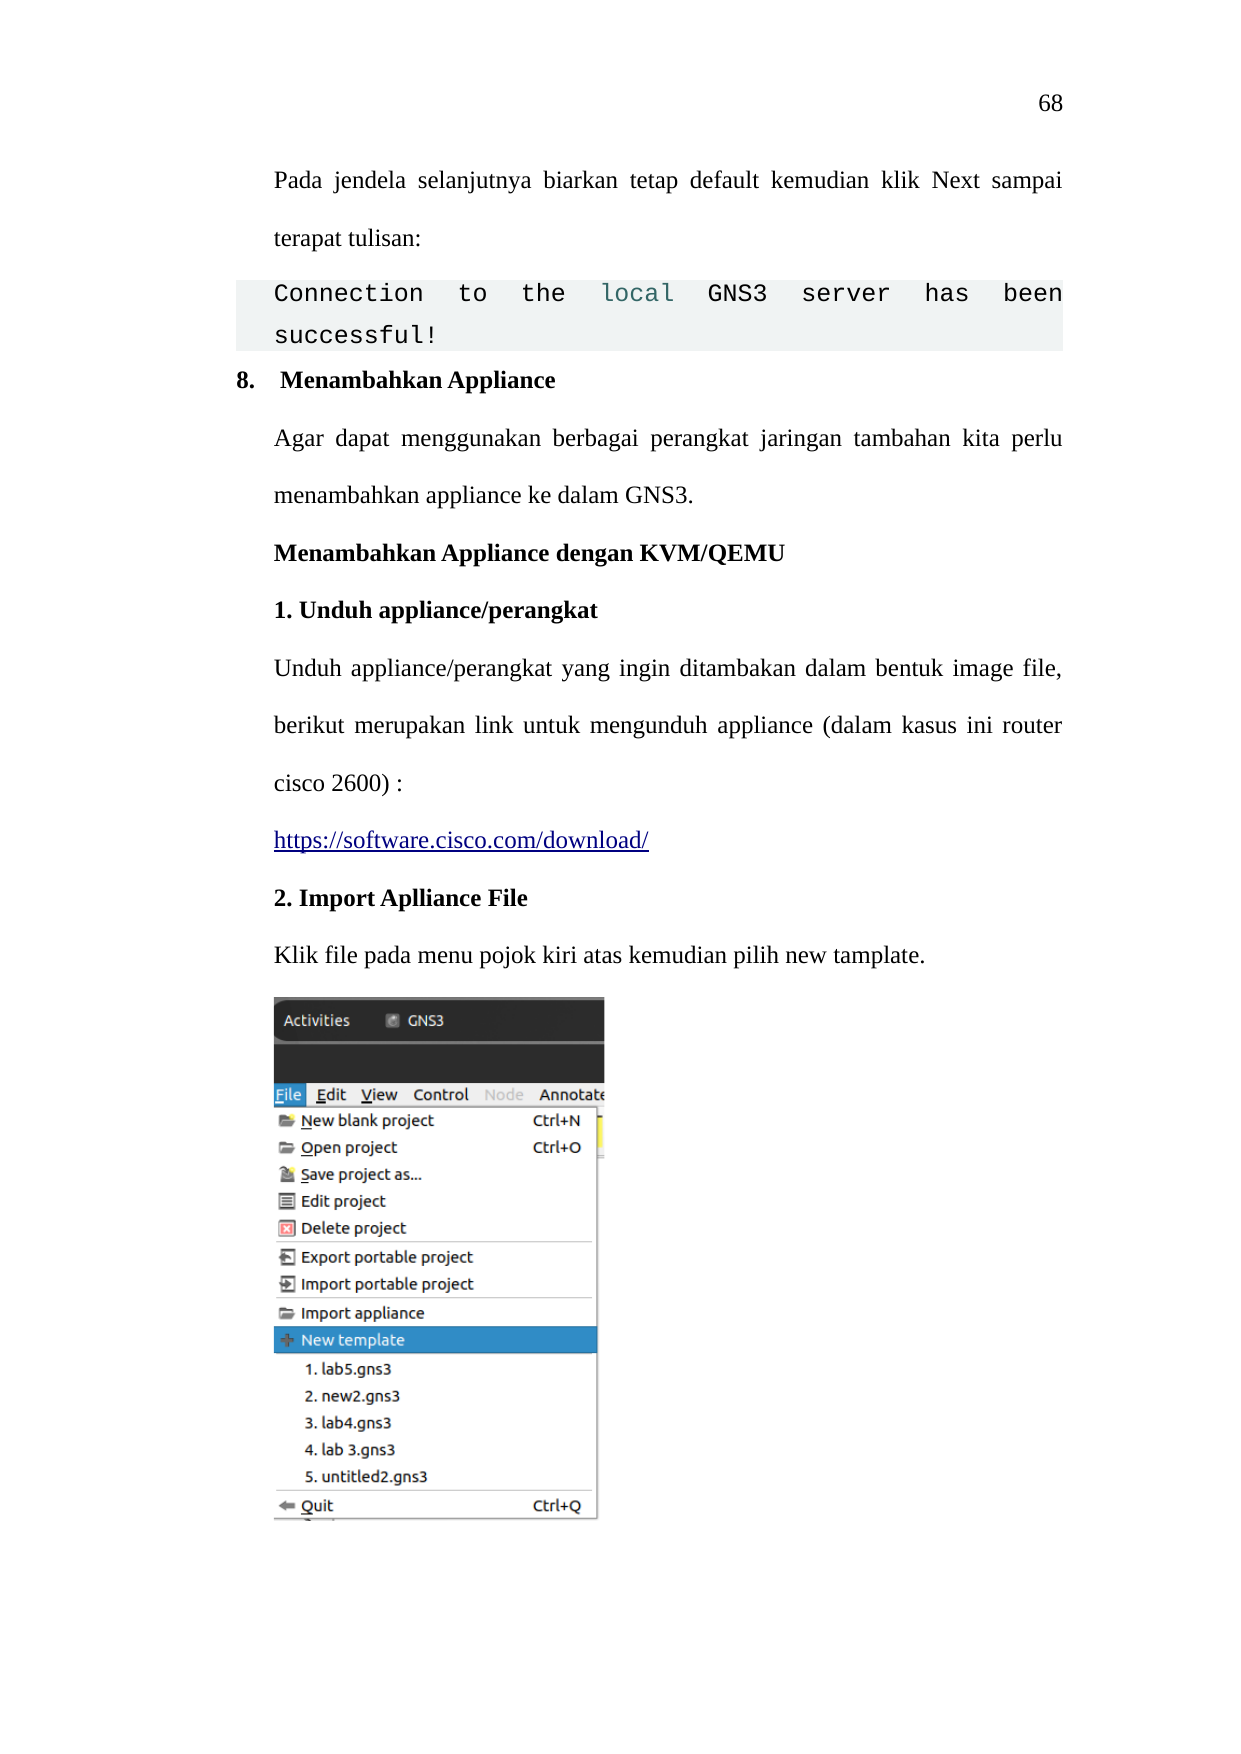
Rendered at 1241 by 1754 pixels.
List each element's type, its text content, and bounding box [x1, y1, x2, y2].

list Connection to the local GNS3 server has been successful! [236, 280, 1063, 351]
list Agar dapat menggunakan berbagai perangkat jaringan tambahan kita perlu menambahkan appliance ke dalam GNS3. [236, 423, 1063, 509]
list 2. Import Aplliance File [236, 883, 1063, 912]
list Unduh appliance/perangkat yang ingin ditambakan dalam bentuk image file, berikut merupakan link untuk mengunduh appliance (dalam kasus ini router cisco 2600) : [236, 653, 1063, 797]
picture [273, 997, 605, 1521]
list https://software.cisco.com/download/ [236, 825, 1063, 854]
list Klik file pada menu pojok kiri atas kemudian pilih new tamplate. [236, 940, 1063, 969]
list Menambahkan Appliance [236, 365, 1063, 394]
list 1. Unduh appliance/perangkat [236, 595, 1063, 624]
list Menambahkan Appliance dengan KVM/QEMU [236, 538, 1063, 567]
list Pada jendela selanjutnya biarkan tetap default kemudian klik Next sampai terapat tulisan: [236, 165, 1063, 252]
